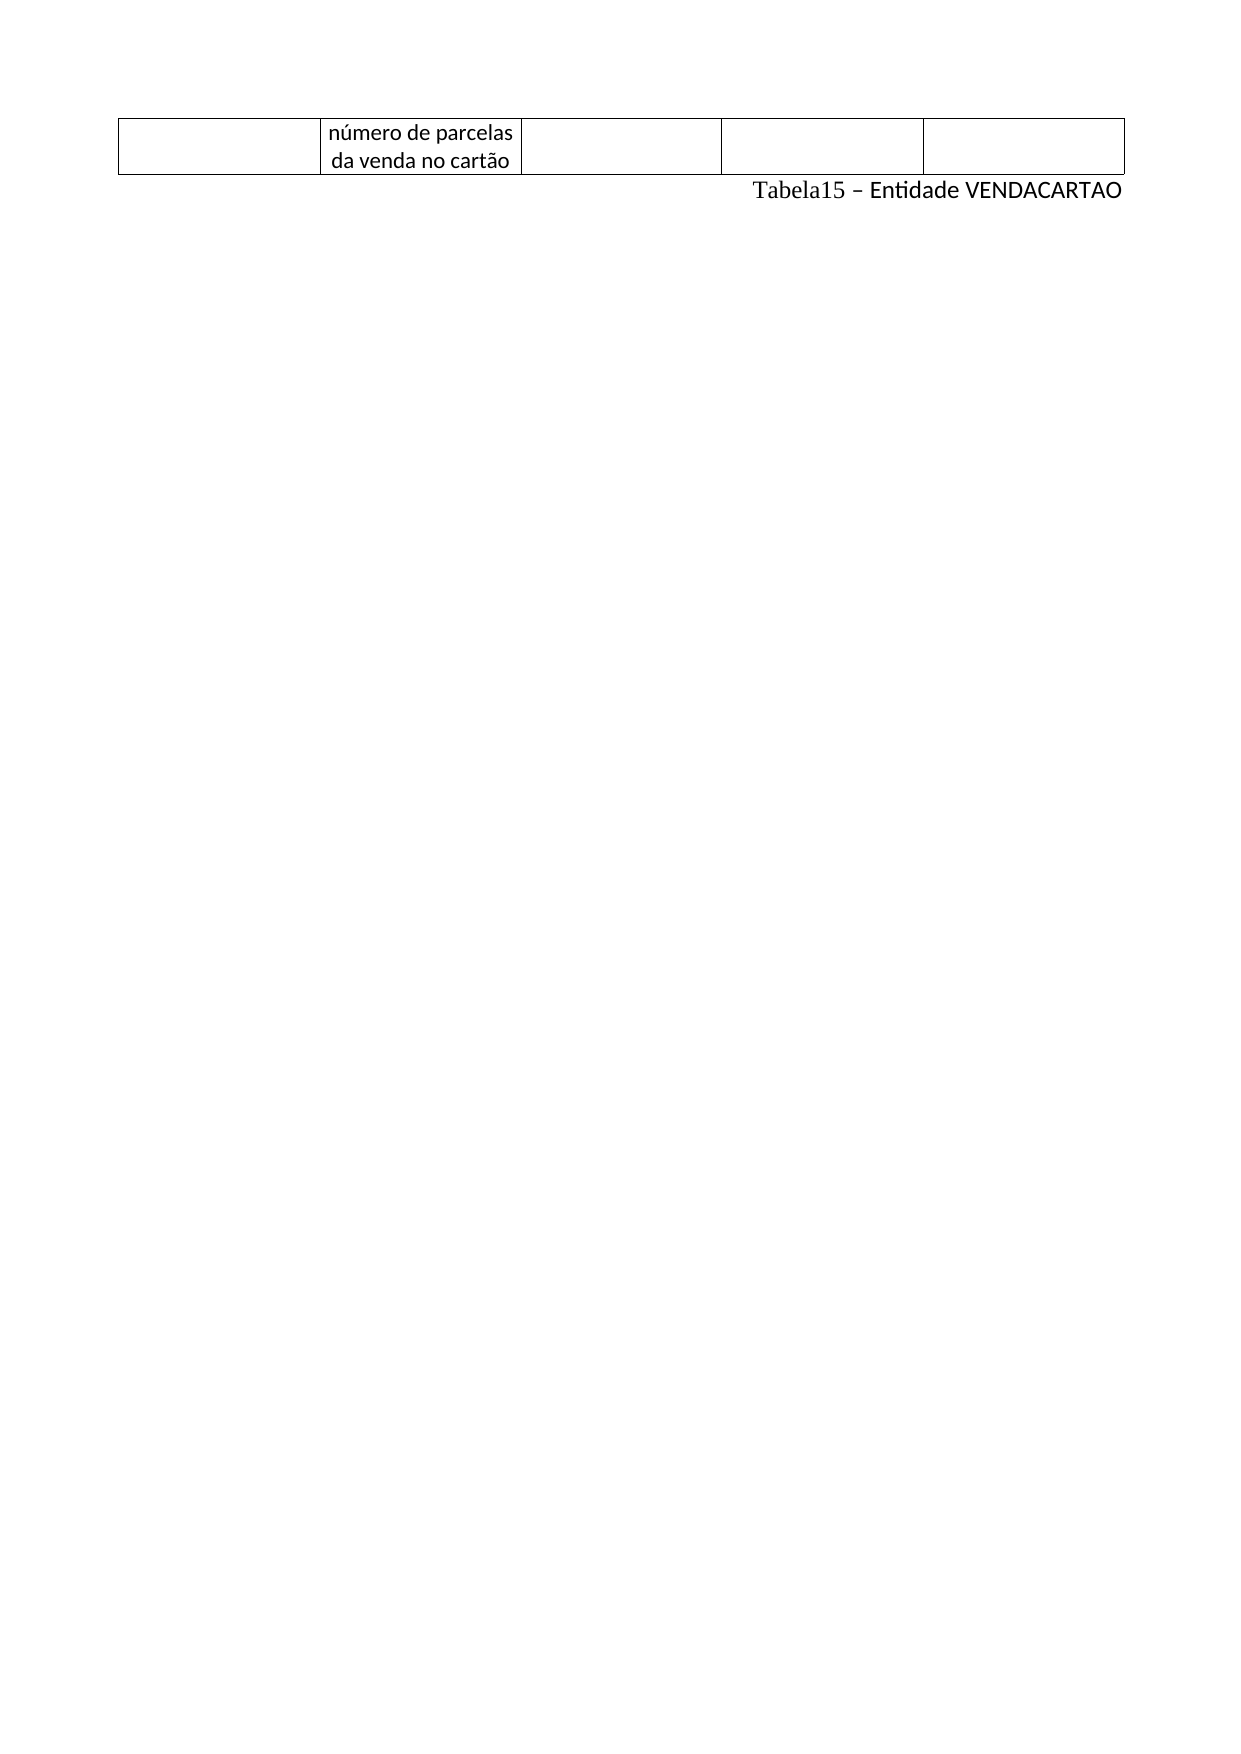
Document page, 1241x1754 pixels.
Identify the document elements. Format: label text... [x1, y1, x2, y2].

table_cell [119, 119, 320, 174]
table_cell [522, 119, 721, 174]
text Tabela15 – Entidade VENDACARTAO [118, 175, 1122, 205]
table_cell número de parcelas da venda no cartão [321, 119, 521, 174]
table_cell [924, 119, 1124, 174]
table_cell [722, 119, 923, 174]
